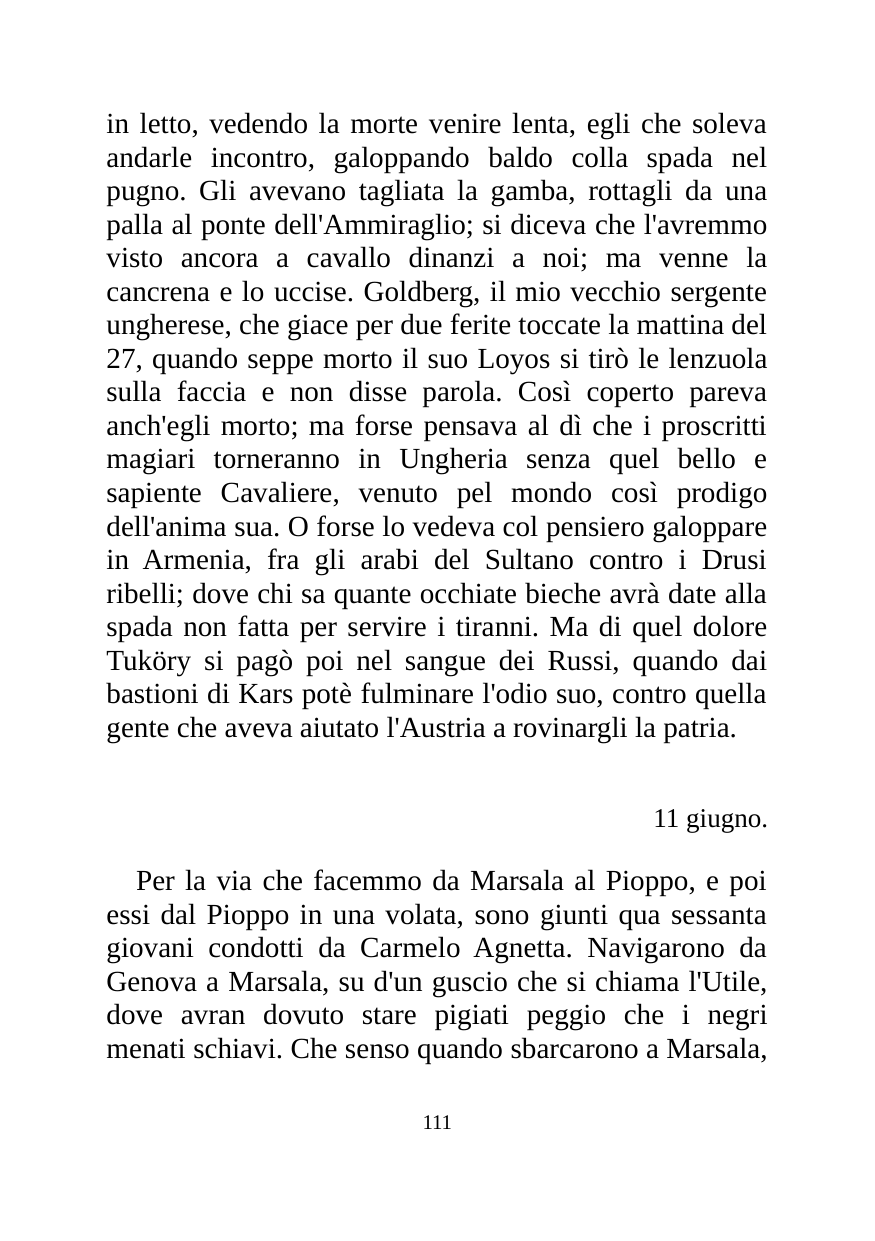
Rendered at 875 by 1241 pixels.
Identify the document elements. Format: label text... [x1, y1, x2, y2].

text 11 giugno. [106, 803, 768, 834]
text in letto, vedendo la morte venire lenta, egli che soleva andarle incontro, galoppando baldo colla spada nel pugno. Gli avevano tagliata la gamba, rottagli da una palla al ponte dell'Ammiraglio; si diceva che l'avremmo visto ancora a cavallo dinanzi a noi; ma venne la cancrena e lo uccise. Goldberg, il mio vecchio sergente ungherese, che giace per due ferite toccate la mattina del 27, quando seppe morto il suo Loyos si tirò le lenzuola sulla faccia e non disse parola. Così coperto pareva anch'egli morto; ma forse pensava al dì che i proscritti magiari torneranno in Ungheria senza quel bello e sapiente Cavaliere, venuto pel mondo così prodigo dell'anima sua. O forse lo vedeva col pensiero galoppare in Armenia, fra gli arabi del Sultano contro i Drusi ribelli; dove chi sa quante occhiate bieche avrà date alla spada non fatta per servire i tiranni. Ma di quel dolore Tuköry si pagò poi nel sangue dei Russi, quando dai bastioni di Kars potè fulminare l'odio suo, contro quella gente che aveva aiutato l'Austria a rovinargli la patria. [106, 106, 768, 743]
text Per la via che facemmo da Marsala al Pioppo, e poi essi dal Pioppo in una volata, sono giunti qua sessanta giovani condotti da Carmelo Agnetta. Navigarono da Genova a Marsala, su d'un guscio che si chiama l'Utile, dove avran dovuto stare pigiati peggio che i negri menati schiavi. Che senso quando sbarcarono a Marsala, [106, 863, 768, 1064]
